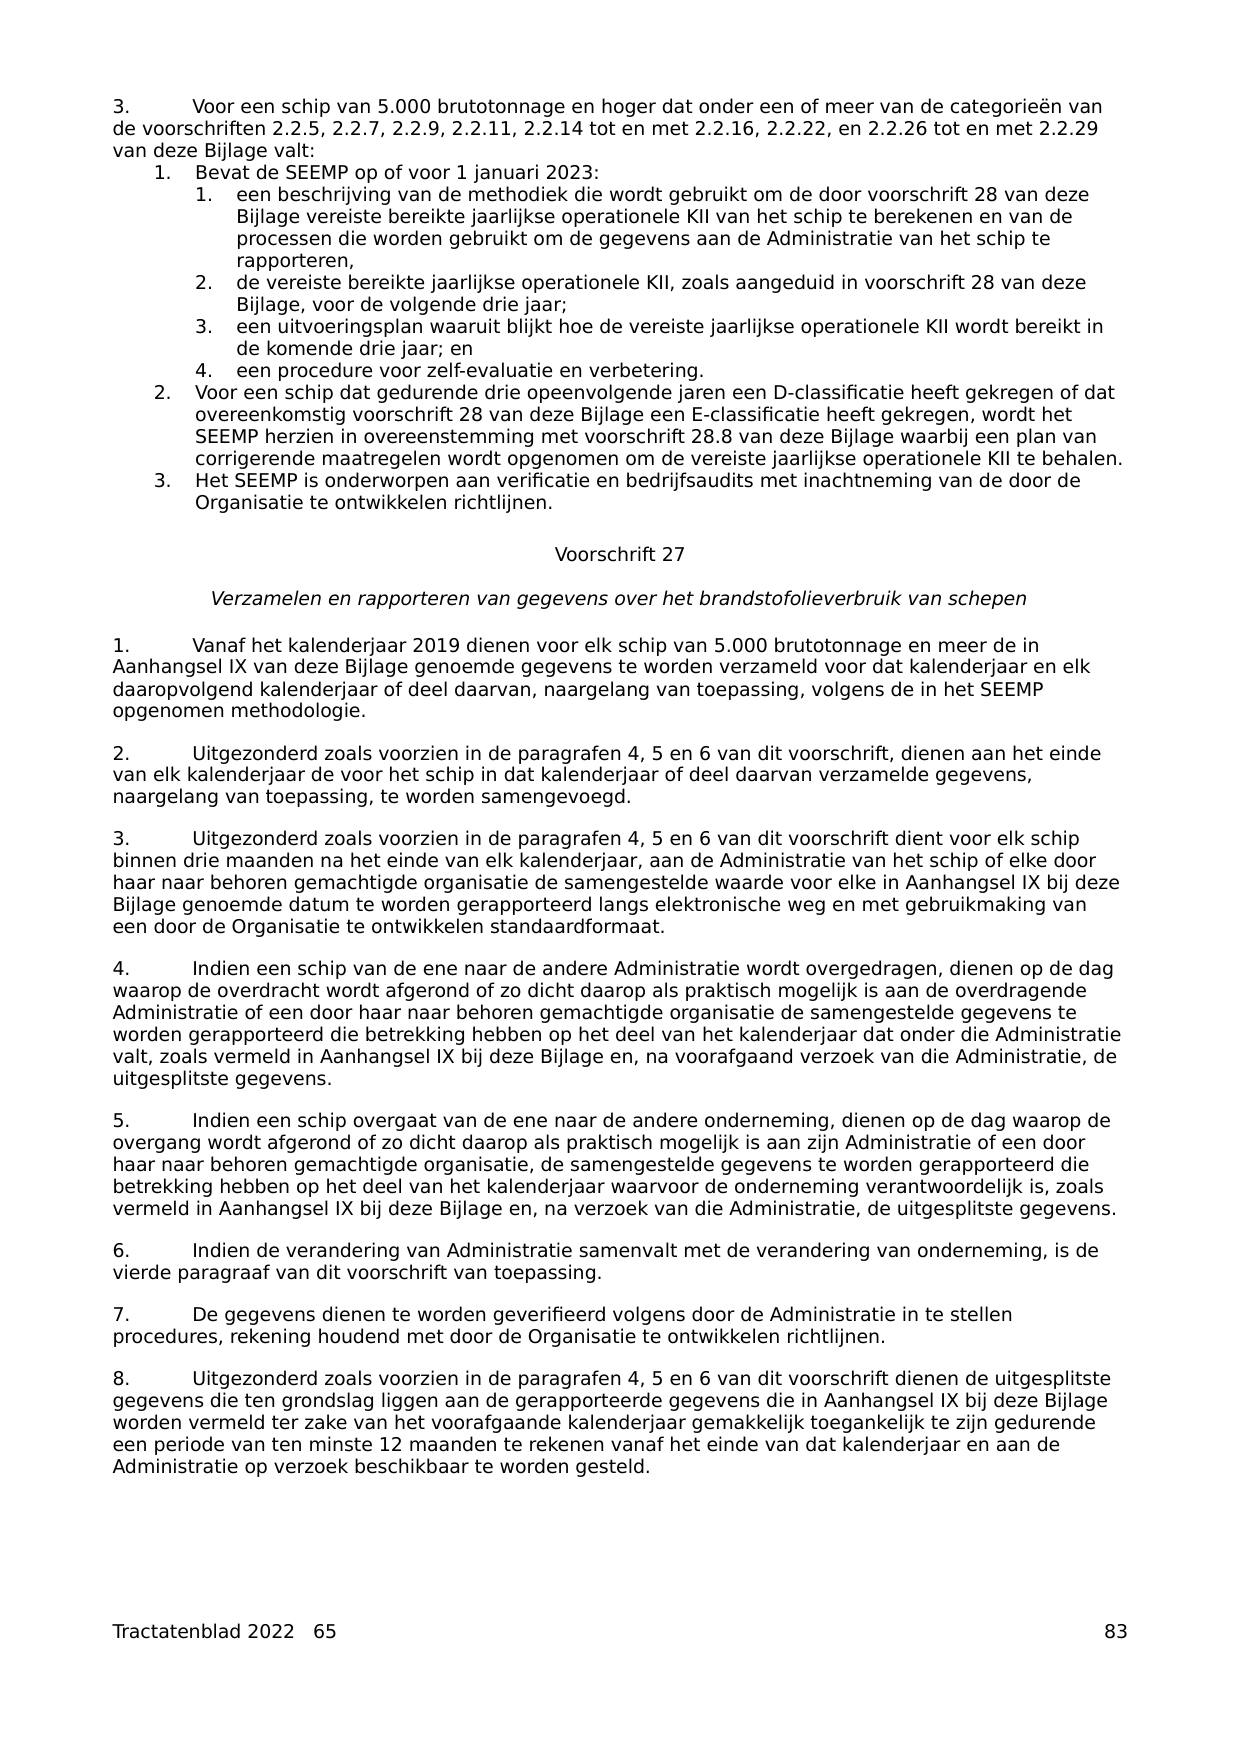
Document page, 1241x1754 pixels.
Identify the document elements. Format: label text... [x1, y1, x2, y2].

text 8. Uitgezonderd zoals voorzien in de paragrafen 4, 5 en 6 van dit voorschrift dienen de uitgesplitste gegevens die ten grondslag liggen aan de gerapporteerde gegevens die in Aanhangsel IX bij deze Bijlage worden vermeld ter zake van het voorafgaande kalenderjaar gemakkelijk toegankelijk te zijn gedurende een periode van ten minste 12 maanden te rekenen vanaf het einde van dat kalenderjaar en aan de Administratie op verzoek beschikbaar te worden gesteld. [112, 1368, 1128, 1478]
text 2. Voor een schip dat gedurende drie opeenvolgende jaren een D-classificatie heeft gekregen of dat overeenkomstig voorschrift 28 van deze Bijlage een E-classificatie heeft gekregen, wordt het SEEMP herzien in overeenstemming met voorschrift 28.8 van deze Bijlage waarbij een plan van corrigerende maatregelen wordt opgenomen om de vereiste jaarlijkse operationele KII te behalen. [153, 382, 1128, 469]
text 1. een beschrijving van de methodiek die wordt gebruikt om de door voorschrift 28 van deze Bijlage vereiste bereikte jaarlijkse operationele KII van het schip te berekenen en van de processen die worden gebruikt om de gegevens aan de Administratie van het schip te rapporteren, [195, 184, 1128, 272]
subtitle Voorschrift 27 Verzamelen en rapporteren van gegevens over het brandstofolieverbruik van schepen [112, 543, 1128, 609]
text 1. Bevat de SEEMP op of voor 1 januari 2023: [153, 162, 1128, 184]
text 7. De gegevens dienen te worden geverifieerd volgens door de Administratie in te stellen procedures, rekening houdend met door de Organisatie te ontwikkelen richtlijnen. [112, 1304, 1128, 1348]
text 4. een procedure voor zelf-evaluatie en verbetering. [195, 360, 1128, 382]
text 2. Uitgezonderd zoals voorzien in de paragrafen 4, 5 en 6 van dit voorschrift, dienen aan het einde van elk kalenderjaar de voor het schip in dat kalenderjaar of deel daarvan verzamelde gegevens, naargelang van toepassing, te worden samengevoegd. [112, 742, 1128, 808]
text 3. Het SEEMP is onderworpen aan verificatie en bedrijfsaudits met inachtneming van de door de Organisatie te ontwikkelen richtlijnen. [153, 469, 1128, 513]
text 3. Voor een schip van 5.000 brutotonnage en hoger dat onder een of meer van de categorieën van de voorschriften 2.2.5, 2.2.7, 2.2.9, 2.2.11, 2.2.14 tot en met 2.2.16, 2.2.22, en 2.2.26 tot en met 2.2.29 van deze Bijlage valt: [112, 96, 1128, 162]
text 2. de vereiste bereikte jaarlijkse operationele KII, zoals aangeduid in voorschrift 28 van deze Bijlage, voor de volgende drie jaar; [195, 272, 1128, 316]
text 3. Uitgezonderd zoals voorzien in de paragrafen 4, 5 en 6 van dit voorschrift dient voor elk schip binnen drie maanden na het einde van elk kalenderjaar, aan de Administratie van het schip of elke door haar naar behoren gemachtigde organisatie de samengestelde waarde voor elke in Aanhangsel IX bij deze Bijlage genoemde datum te worden gerapporteerd langs elektronische weg en met gebruikmaking van een door de Organisatie te ontwikkelen standaardformaat. [112, 828, 1128, 938]
text 3. een uitvoeringsplan waaruit blijkt hoe de vereiste jaarlijkse operationele KII wordt bereikt in de komende drie jaar; en [195, 316, 1128, 360]
text 4. Indien een schip van de ene naar de andere Administratie wordt overgedragen, dienen op de dag waarop de overdracht wordt afgerond of zo dicht daarop als praktisch mogelijk is aan de overdragende Administratie of een door haar naar behoren gemachtigde organisatie de samengestelde gegevens te worden gerapporteerd die betrekking hebben op het deel van het kalenderjaar dat onder die Administratie valt, zoals vermeld in Aanhangsel IX bij deze Bijlage en, na voorafgaand verzoek van die Administratie, de uitgesplitste gegevens. [112, 958, 1128, 1090]
text 1. Vanaf het kalenderjaar 2019 dienen voor elk schip van 5.000 brutotonnage en meer de in Aanhangsel IX van deze Bijlage genoemde gegevens te worden verzameld voor dat kalenderjaar en elk daaropvolgend kalenderjaar of deel daarvan, naargelang van toepassing, volgens de in het SEEMP opgenomen methodologie. [112, 634, 1128, 722]
text 6. Indien de verandering van Administratie samenvalt met de verandering van onderneming, is de vierde paragraaf van dit voorschrift van toepassing. [112, 1240, 1128, 1284]
text 5. Indien een schip overgaat van de ene naar de andere onderneming, dienen op de dag waarop de overgang wordt afgerond of zo dicht daarop als praktisch mogelijk is aan zijn Administratie of een door haar naar behoren gemachtigde organisatie, de samengestelde gegevens te worden gerapporteerd die betrekking hebben op het deel van het kalenderjaar waarvoor de onderneming verantwoordelijk is, zoals vermeld in Aanhangsel IX bij deze Bijlage en, na verzoek van die Administratie, de uitgesplitste gegevens. [112, 1110, 1128, 1220]
